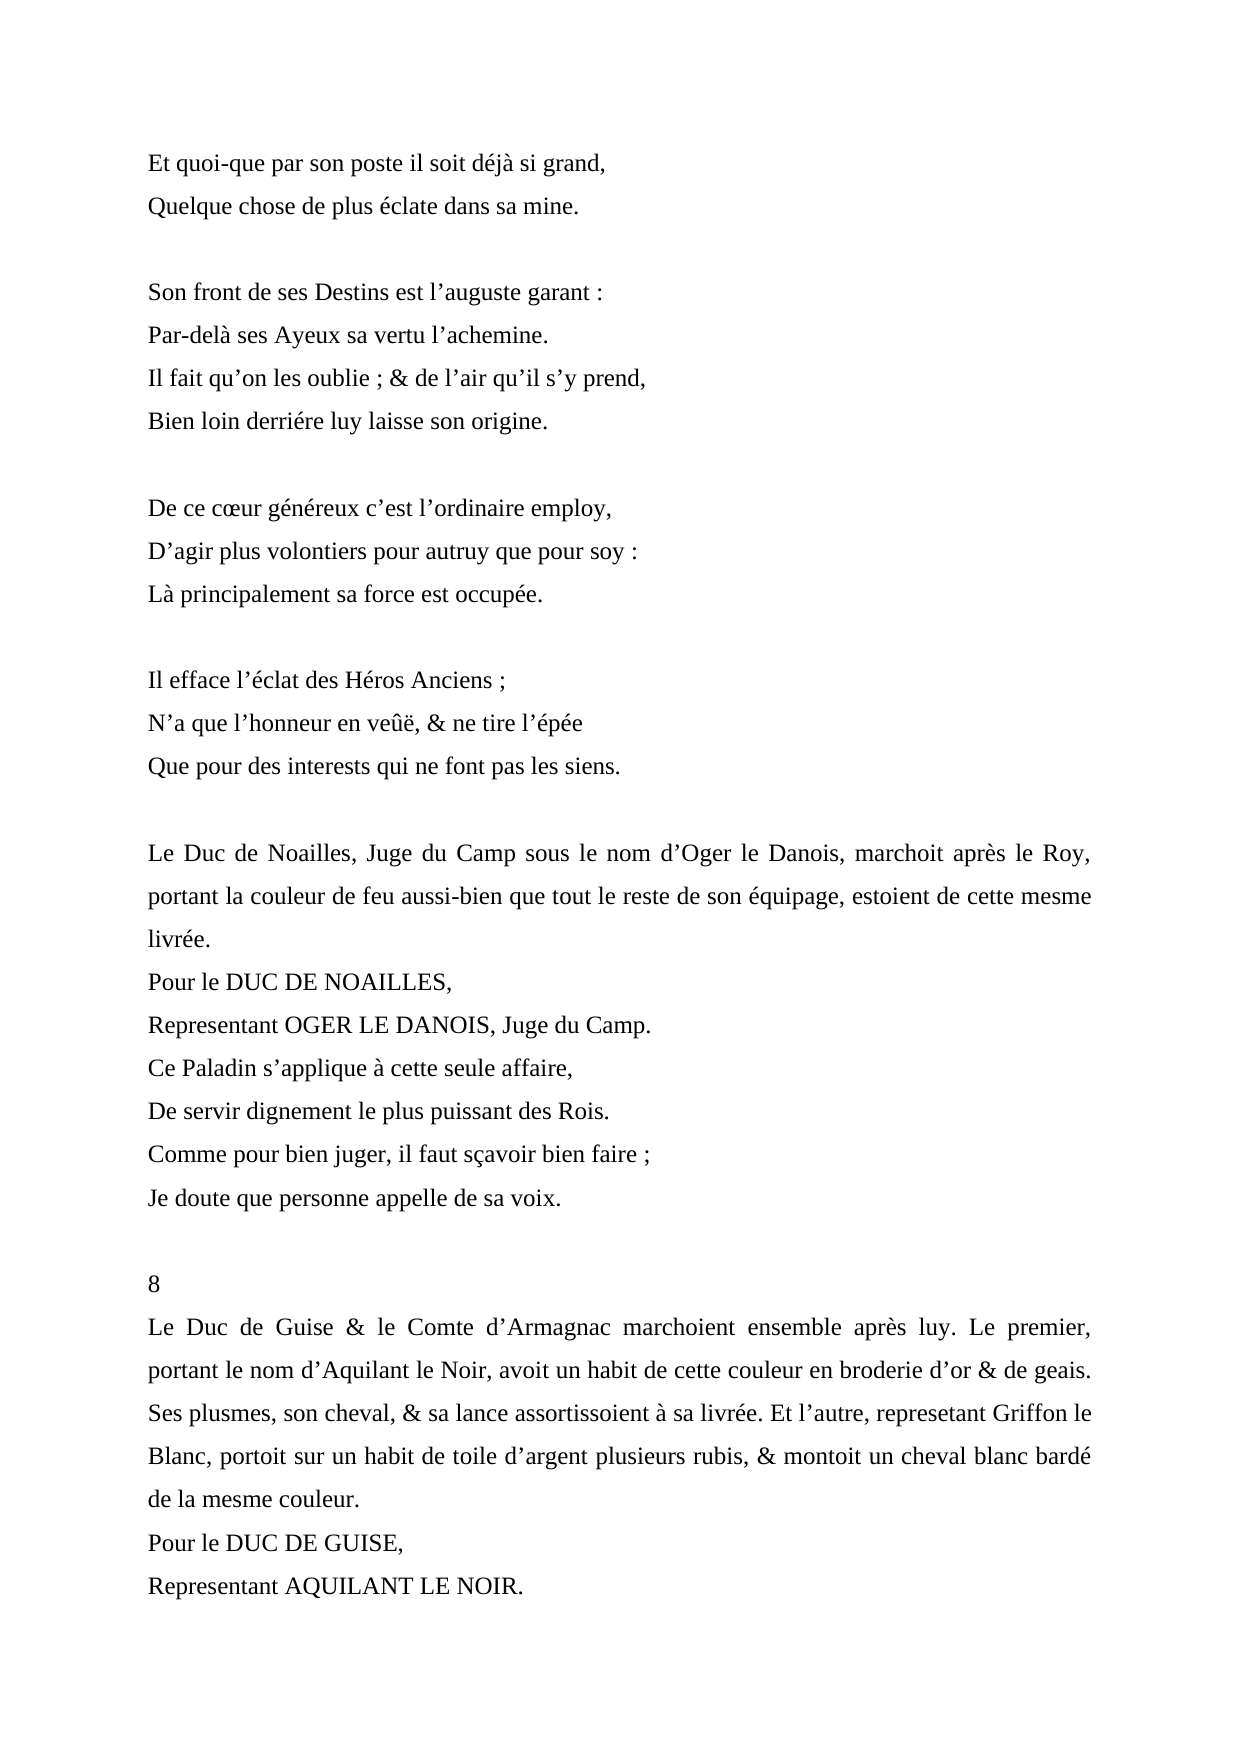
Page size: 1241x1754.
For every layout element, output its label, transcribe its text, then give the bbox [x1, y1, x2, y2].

text D’agir plus volontiers pour autruy que pour soy : [148, 536, 1093, 564]
text De servir dignement le plus puissant des Rois. [148, 1096, 1093, 1125]
text Il efface l’éclat des Héros Anciens ; [148, 665, 1093, 694]
text Representant AQUILANT LE NOIR. [148, 1571, 1093, 1599]
text Comme pour bien juger, il faut sçavoir bien faire ; [148, 1139, 1093, 1168]
text Quelque chose de plus éclate dans sa mine. [148, 191, 1093, 219]
text Le Duc de Noailles, Juge du Camp sous le nom d’Oger le Danois, marchoit après le Roy, portant la couleur de feu aussi-bien que tout le reste de son équipage, estoient de cette mesme livrée. [148, 838, 1093, 953]
text Là principalement sa force est occupée. [148, 579, 1093, 608]
text Ce Paladin s’applique à cette seule affaire, [148, 1053, 1093, 1082]
text Le Duc de Guise & le Comte d’Armagnac marchoient ensemble après luy. Le premier, portant le nom d’Aquilant le Noir, avoit un habit de cette couleur en broderie d’or & de geais. Ses plusmes, son cheval, & sa lance assortissoient à sa livrée. Et l’autre, represetant Griffon le Blanc, portoit sur un habit de toile d’argent plusieurs rubis, & montoit un cheval blanc bardé de la mesme couleur. [148, 1312, 1093, 1513]
text Son front de ses Destins est l’auguste garant : [148, 277, 1093, 306]
text Pour le DUC DE GUISE, [148, 1528, 1093, 1556]
text De ce cœur généreux c’est l’ordinaire employ, [148, 493, 1093, 521]
text Representant OGER LE DANOIS, Juge du Camp. [148, 1010, 1093, 1039]
text Je doute que personne appelle de sa voix. [148, 1183, 1093, 1211]
text Et quoi-que par son poste il soit déjà si grand, [148, 148, 1093, 176]
text Il fait qu’on les oublie ; & de l’air qu’il s’y prend, [148, 363, 1093, 392]
text 8 [148, 1269, 1093, 1298]
text Pour le DUC DE NOAILLES, [148, 967, 1093, 996]
text Que pour des interests qui ne font pas les siens. [148, 751, 1093, 780]
text N’a que l’honneur en veûë, & ne tire l’épée [148, 708, 1093, 737]
text Par-delà ses Ayeux sa vertu l’achemine. [148, 320, 1093, 349]
text Bien loin derriére luy laisse son origine. [148, 406, 1093, 435]
